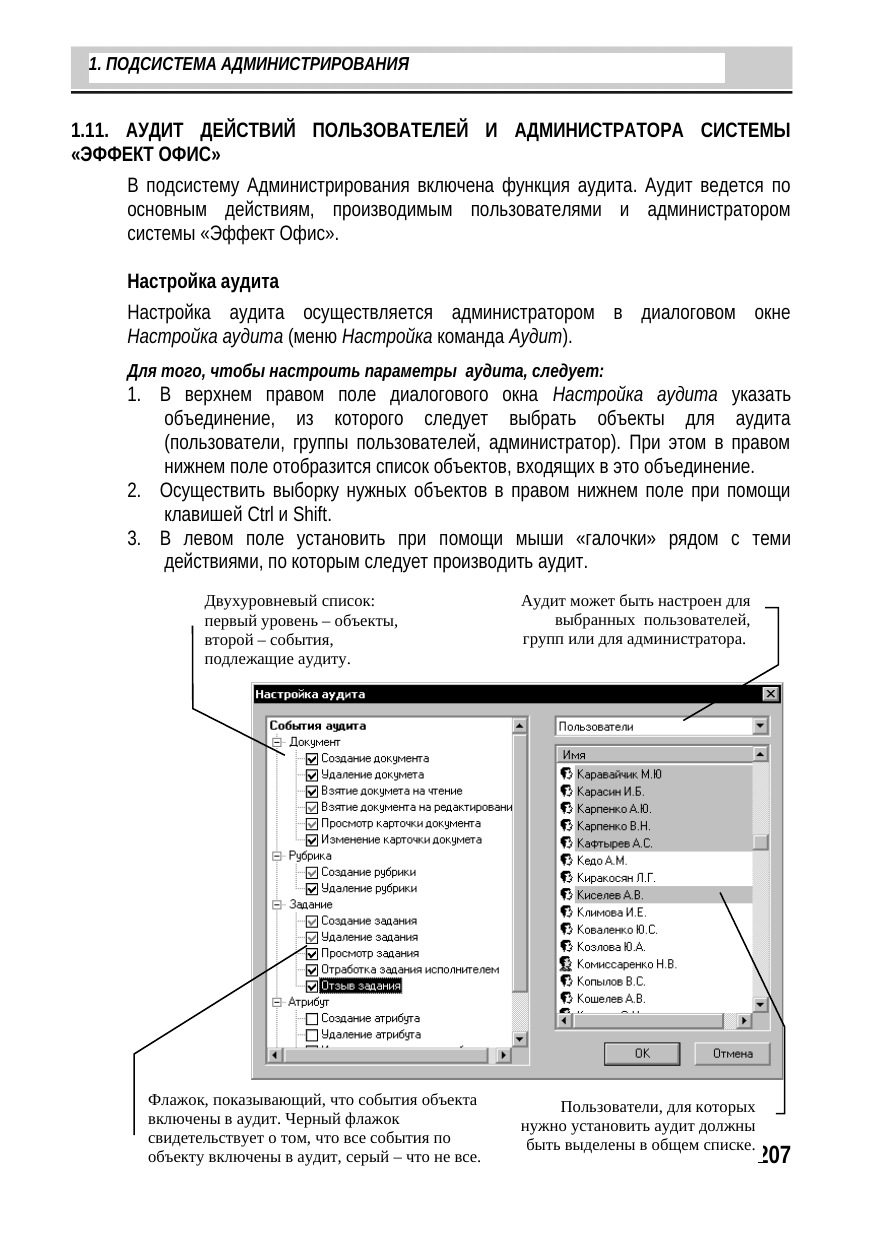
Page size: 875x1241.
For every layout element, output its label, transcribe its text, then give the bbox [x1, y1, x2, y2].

subtitle Настройка аудита [127, 269, 791, 293]
list В левом поле установить при помощи мыши «галочки» рядом с теми действиями, по которым следует производить аудит. [127, 525, 791, 573]
text В подсистему Администрирования включена функция аудита. Аудит ведется по основным действиям, производимым пользователями и администратором системы «Эффект Офис». [127, 173, 791, 244]
list В верхнем правом поле диалогового окна Настройка аудита указать объединение, из которого следует выбрать объекты для аудита (пользователи, группы пользователей, администратор). При этом в правом нижнем поле отобразится список объектов, входящих в это объединение. [127, 382, 791, 477]
text 1.11. Аудит действий пользователей и администратора системы «Эффект Офис» [71, 118, 791, 166]
text Настройка аудита осуществляется администратором в диалоговом окне Настройка аудита (меню Настройка команда Аудит). [127, 300, 791, 348]
text Для того, чтобы настроить параметры аудита, следует: [71, 360, 791, 382]
list Осуществить выборку нужных объектов в правом нижнем поле при помощи клавишей Ctrl и Shift. [127, 477, 791, 525]
